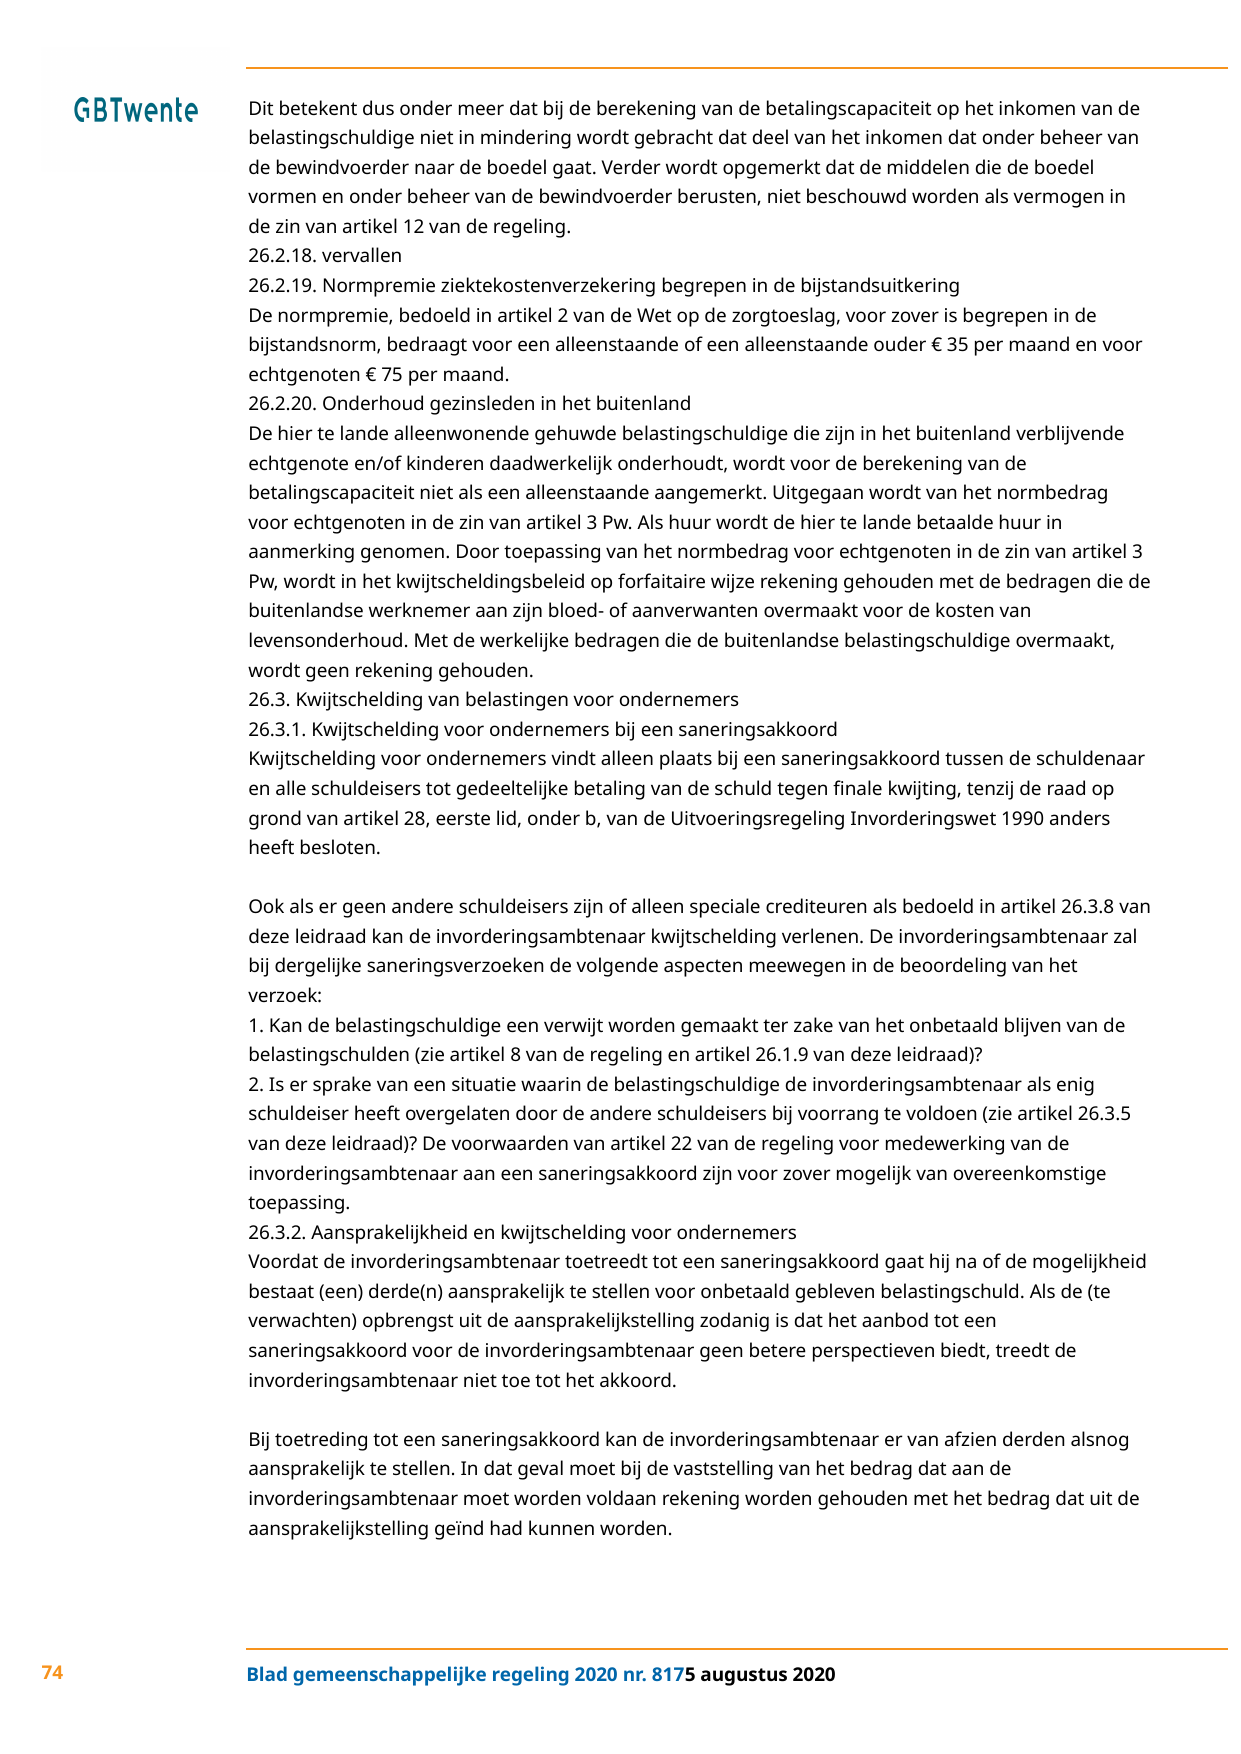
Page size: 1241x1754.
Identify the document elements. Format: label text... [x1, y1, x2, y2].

text Kwijtschelding voor ondernemers vindt alleen plaats bij een saneringsakkoord tussen de schuldenaar en alle schuldeisers tot gedeeltelijke betaling van de schuld tegen finale kwijting, tenzij de raad op grond van artikel 28, eerste lid, onder b, van de Uitvoeringsregeling Invorderingswet 1990 anders heeft besloten. [248, 746, 1152, 860]
picture [41, 47, 231, 172]
text Voordat de invorderingsambtenaar toetreedt tot een saneringsakkoord gaat hij na of de mogelijkheid bestaat (een) derde(n) aansprakelijk te stellen voor onbetaald gebleven belastingschuld. Als de (te verwachten) opbrengst uit de aansprakelijkstelling zodanig is dat het aanbod tot een saneringsakkoord voor de invorderingsambtenaar geen betere perspectieven biedt, treedt de invorderingsambtenaar niet toe tot het akkoord. [248, 1248, 1152, 1393]
text Ook als er geen andere schuldeisers zijn of alleen speciale crediteuren als bedoeld in artikel 26.3.8 van deze leidraad kan de invorderingsambtenaar kwijtschelding verlenen. De invorderingsambtenaar zal bij dergelijke saneringsverzoeken de volgende aspecten meewegen in de beoordeling van het verzoek: [248, 893, 1152, 1008]
text 26.2.20. Onderhoud gezinsleden in het buitenland [248, 391, 1152, 416]
text De normpremie, bedoeld in artikel 2 van de Wet op de zorgtoeslag, voor zover is begrepen in de bijstandsnorm, bedraagt voor een alleenstaande of een alleenstaande ouder € 35 per maand en voor echtgenoten € 75 per maand. [248, 302, 1152, 387]
text Dit betekent dus onder meer dat bij de berekening van de betalingscapaciteit op het inkomen van de belastingschuldige niet in mindering wordt gebracht dat deel van het inkomen dat onder beheer van de bewindvoerder naar de boedel gaat. Verder wordt opgemerkt dat de middelen die de boedel vormen en onder beheer van de bewindvoerder berusten, niet beschouwd worden als vermogen in de zin van artikel 12 van de regeling. [248, 95, 1152, 239]
text 26.3.2. Aansprakelijkheid en kwijtschelding voor ondernemers [248, 1219, 1152, 1245]
text 1. Kan de belastingschuldige een verwijt worden gemaakt ter zake van het onbetaald blijven van de belastingschulden (zie artikel 8 van de regeling en artikel 26.1.9 van deze leidraad)? [248, 1012, 1152, 1067]
text 26.3.1. Kwijtschelding voor ondernemers bij een saneringsakkoord [248, 716, 1152, 742]
text Bij toetreding tot een saneringsakkoord kan de invorderingsambtenaar er van afzien derden alsnog aansprakelijk te stellen. In dat geval moet bij de vaststelling van het bedrag dat aan de invorderingsambtenaar moet worden voldaan rekening worden gehouden met het bedrag dat uit de aansprakelijkstelling geïnd had kunnen worden. [248, 1426, 1152, 1541]
text De hier te lande alleenwonende gehuwde belastingschuldige die zijn in het buitenland verblijvende echtgenote en/of kinderen daadwerkelijk onderhoudt, wordt voor de berekening van de betalingscapaciteit niet als een alleenstaande aangemerkt. Uitgegaan wordt van het normbedrag voor echtgenoten in de zin van artikel 3 Pw. Als huur wordt de hier te lande betaalde huur in aanmerking genomen. Door toepassing van het normbedrag voor echtgenoten in de zin van artikel 3 Pw, wordt in het kwijtscheldingsbeleid op forfaitaire wijze rekening gehouden met de bedragen die de buitenlandse werknemer aan zijn bloed- of aanverwanten overmaakt voor de kosten van levensonderhoud. Met de werkelijke bedragen die de buitenlandse belastingschuldige overmaakt, wordt geen rekening gehouden. [248, 420, 1152, 683]
text 2. Is er sprake van een situatie waarin de belastingschuldige de invorderingsambtenaar als enig schuldeiser heeft overgelaten door de andere schuldeisers bij voorrang te voldoen (zie artikel 26.3.5 van deze leidraad)? De voorwaarden van artikel 22 van de regeling voor medewerking van de invorderingsambtenaar aan een saneringsakkoord zijn voor zover mogelijk van overeenkomstige toepassing. [248, 1071, 1152, 1215]
text 26.2.19. Normpremie ziektekostenverzekering begrepen in de bijstandsuitkering [248, 272, 1152, 298]
text 26.3. Kwijtschelding van belastingen voor ondernemers [248, 686, 1152, 712]
text 26.2.18. vervallen [248, 243, 1152, 268]
